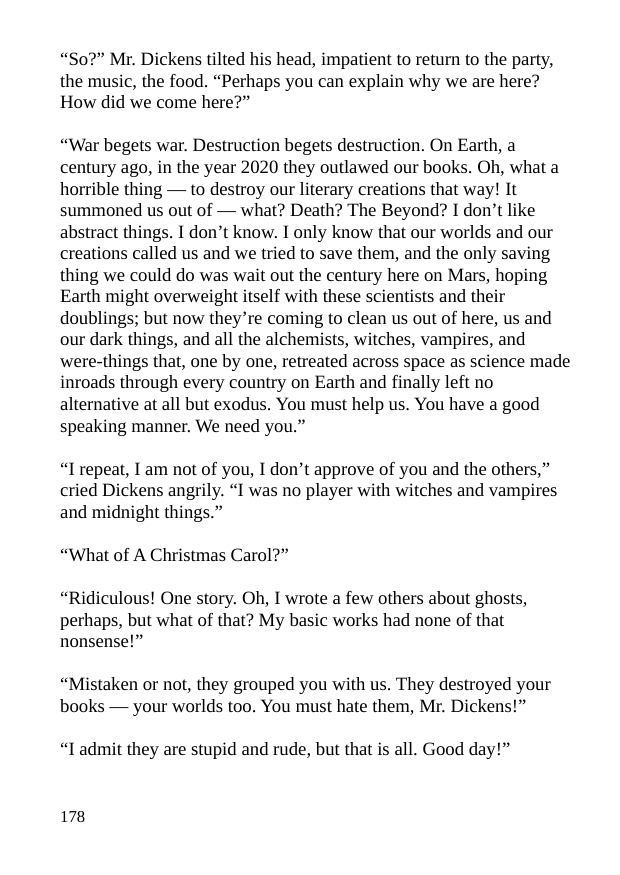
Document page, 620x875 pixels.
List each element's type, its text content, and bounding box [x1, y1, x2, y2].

text “So?” Mr. Dickens tilted his head, impatient to return to the party, the music, the food. “Perhaps you can explain why we are here? How did we come here?” “War begets war. Destruction begets destruction. On Earth, a century ago, in the year 2020 they outlawed our books. Oh, what a horrible thing — to destroy our literary creations that way! It summoned us out of — what? Death? The Beyond? I don’t like abstract things. I don’t know. I only know that our worlds and our creations called us and we tried to save them, and the only saving thing we could do was wait out the century here on Mars, hoping Earth might overweight itself with these scientists and their doublings; but now they’re coming to clean us out of here, us and our dark things, and all the alchemists, witches, vampires, and were-things that, one by one, retreated across space as science made inroads through every country on Earth and finally left no alternative at all but exodus. You must help us. You have a good speaking manner. We need you.” “I repeat, I am not of you, I don’t approve of you and the others,” cried Dickens angrily. “I was no player with witches and vampires and midnight things.” “What of A Christmas Carol?” “Ridiculous! One story. Oh, I wrote a few others about ghosts, perhaps, but what of that? My basic works had none of that nonsense!” “Mistaken or not, they grouped you with us. They destroyed your books — your worlds too. You must hate them, Mr. Dickens!” “I admit they are stupid and rude, but that is all. Good day!” [60, 48, 571, 781]
